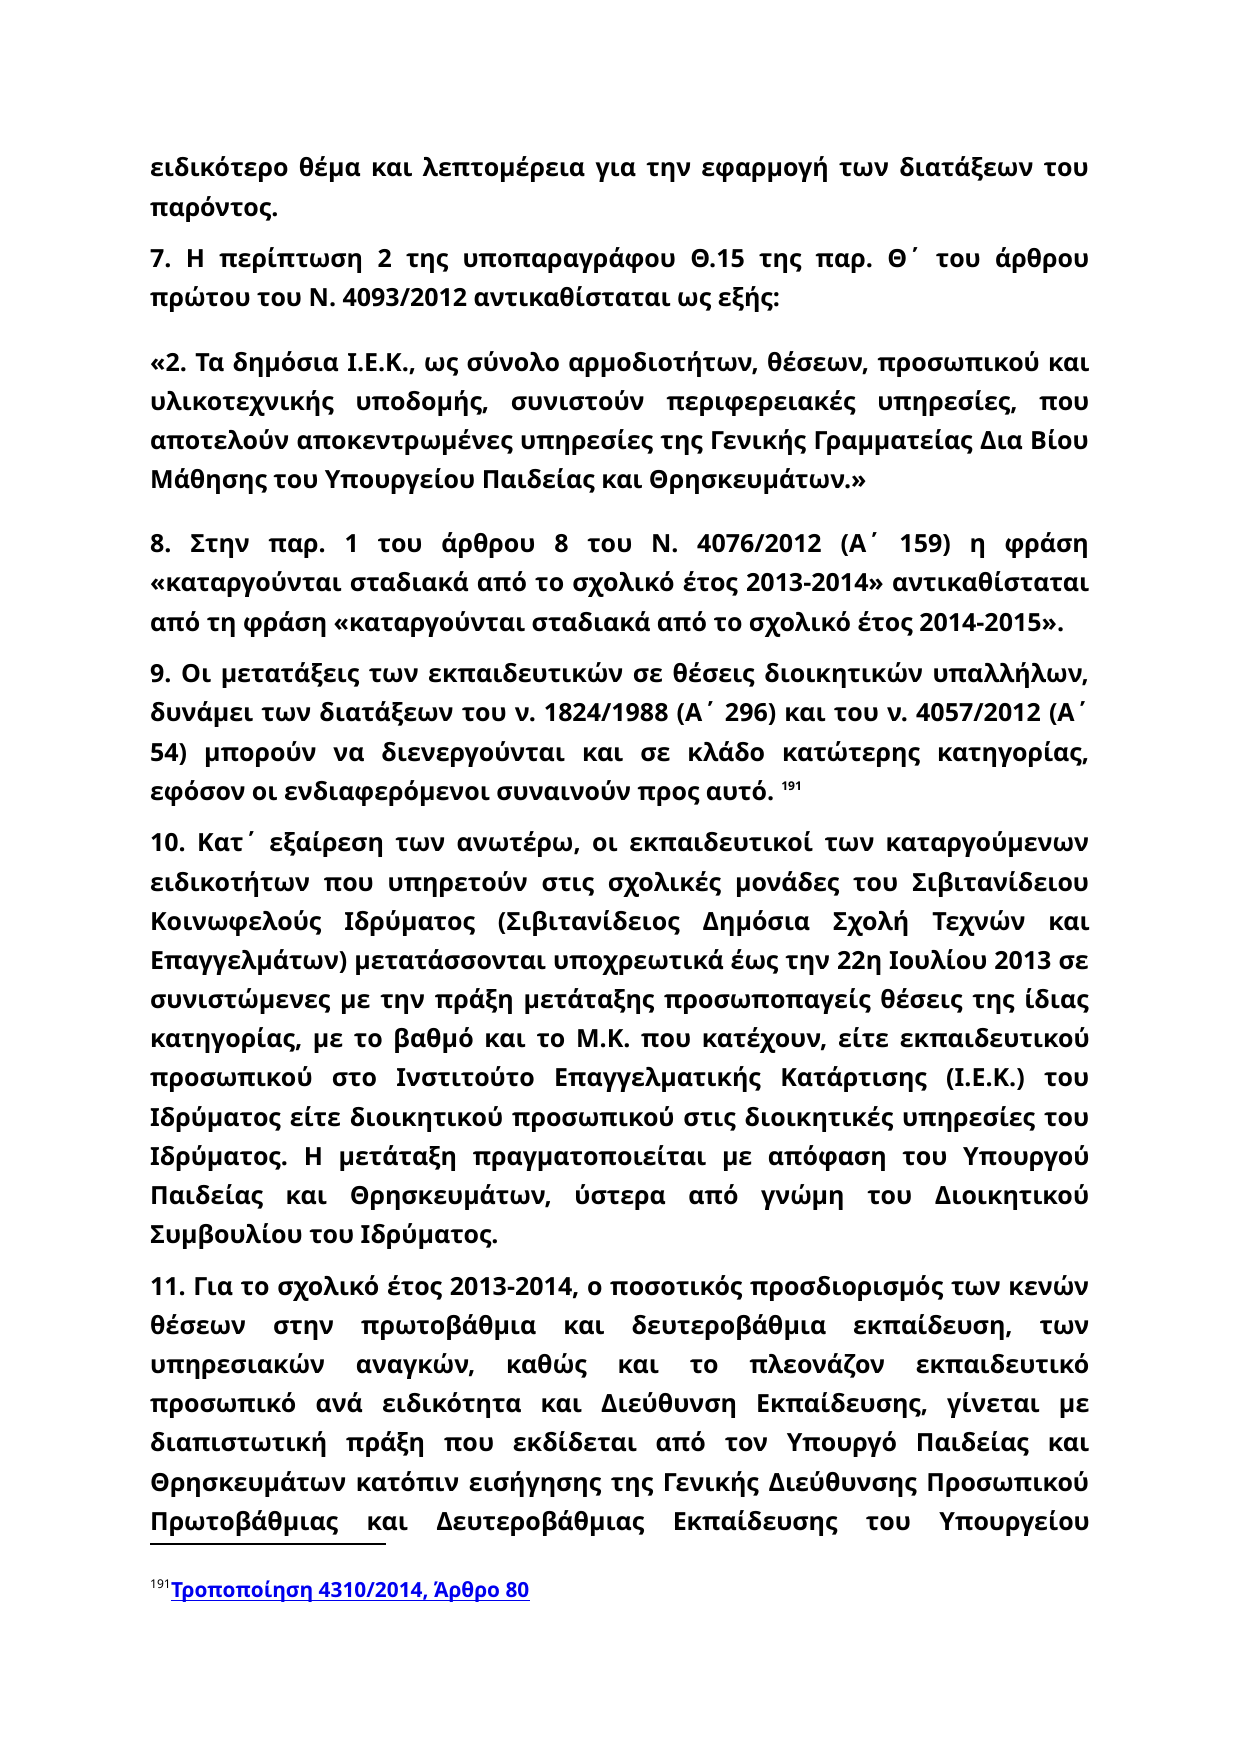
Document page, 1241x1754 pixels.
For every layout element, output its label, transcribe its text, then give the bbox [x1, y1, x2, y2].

text 9. Οι μετατάξεις των εκπαιδευτικών σε θέσεις διοικητικών υπαλλήλων, δυνάμει των διατάξεων του ν. 1824/1988 (Α΄ 296) και του ν. 4057/2012 (Α΄ 54) μπορούν να διενεργούνται και σε κλάδο κατώτερης κατηγορίας, εφόσον οι ενδιαφερόμενοι συναινούν προς αυτό. [150, 656, 1090, 807]
text 11. Για το σχολικό έτος 2013-2014, ο ποσοτικός προσδιορισμός των κενών θέσεων στην πρωτοβάθμια και δευτεροβάθμια εκπαίδευση, των υπηρεσιακών αναγκών, καθώς και το πλεονάζον εκπαιδευτικό προσωπικό ανά ειδικότητα και Διεύθυνση Εκπαίδευσης, γίνεται με διαπιστωτική πράξη που εκδίδεται από τον Υπουργό Παιδείας και Θρησκευμάτων κατόπιν εισήγησης της Γενικής Διεύθυνσης Προσωπικού Πρωτοβάθμιας και Δευτεροβάθμιας Εκπαίδευσης του Υπουργείου [150, 1268, 1090, 1537]
text ειδικότερο θέμα και λεπτομέρεια για την εφαρμογή των διατάξεων του παρόντος. [150, 150, 1090, 223]
text 7. Η περίπτωση 2 της υποπαραγράφου Θ.15 της παρ. Θ΄ του άρθρου πρώτου του Ν. 4093/2012 αντικαθίσταται ως εξής: [150, 241, 1090, 314]
text «2. Τα δημόσια Ι.Ε.Κ., ως σύνολο αρμοδιοτήτων, θέσεων, προσωπικού και υλικοτεχνικής υποδομής, συνιστούν περιφερειακές υπηρεσίες, που αποτελούν αποκεντρωμένες υπηρεσίες της Γενικής Γραμματείας Δια Βίου Μάθησης του Υπουργείου Παιδείας και Θρησκευμάτων.» [150, 344, 1090, 496]
text 8. Στην παρ. 1 του άρθρου 8 του Ν. 4076/2012 (Α΄ 159) η φράση «καταργούνται σταδιακά από το σχολικό έτος 2013-2014» αντικαθίσταται από τη φράση «καταργούνται σταδιακά από το σχολικό έτος 2014-2015». [150, 526, 1090, 638]
text Τροποποίηση 4310/2014, Άρθρο 80 [150, 1576, 1090, 1604]
text 10. Κατ΄ εξαίρεση των ανωτέρω, οι εκπαιδευτικοί των καταργούμενων ειδικοτήτων που υπηρετούν στις σχολικές μονάδες του Σιβιτανίδειου Κοινωφελούς Ιδρύματος (Σιβιτανίδειος Δημόσια Σχολή Τεχνών και Επαγγελμάτων) μετατάσσονται υποχρεωτικά έως την 22η Ιουλίου 2013 σε συνιστώμενες με την πράξη μετάταξης προσωποπαγείς θέσεις της ίδιας κατηγορίας, με το βαθμό και το Μ.Κ. που κατέχουν, είτε εκπαιδευτικού προσωπικού στο Ινστιτούτο Επαγγελματικής Κατάρτισης (Ι.Ε.Κ.) του Ιδρύματος είτε διοικητικού προσωπικού στις διοικητικές υπηρεσίες του Ιδρύματος. Η μετάταξη πραγματοποιείται με απόφαση του Υπουργού Παιδείας και Θρησκευμάτων, ύστερα από γνώμη του Διοικητικού Συμβουλίου του Ιδρύματος. [150, 825, 1090, 1251]
